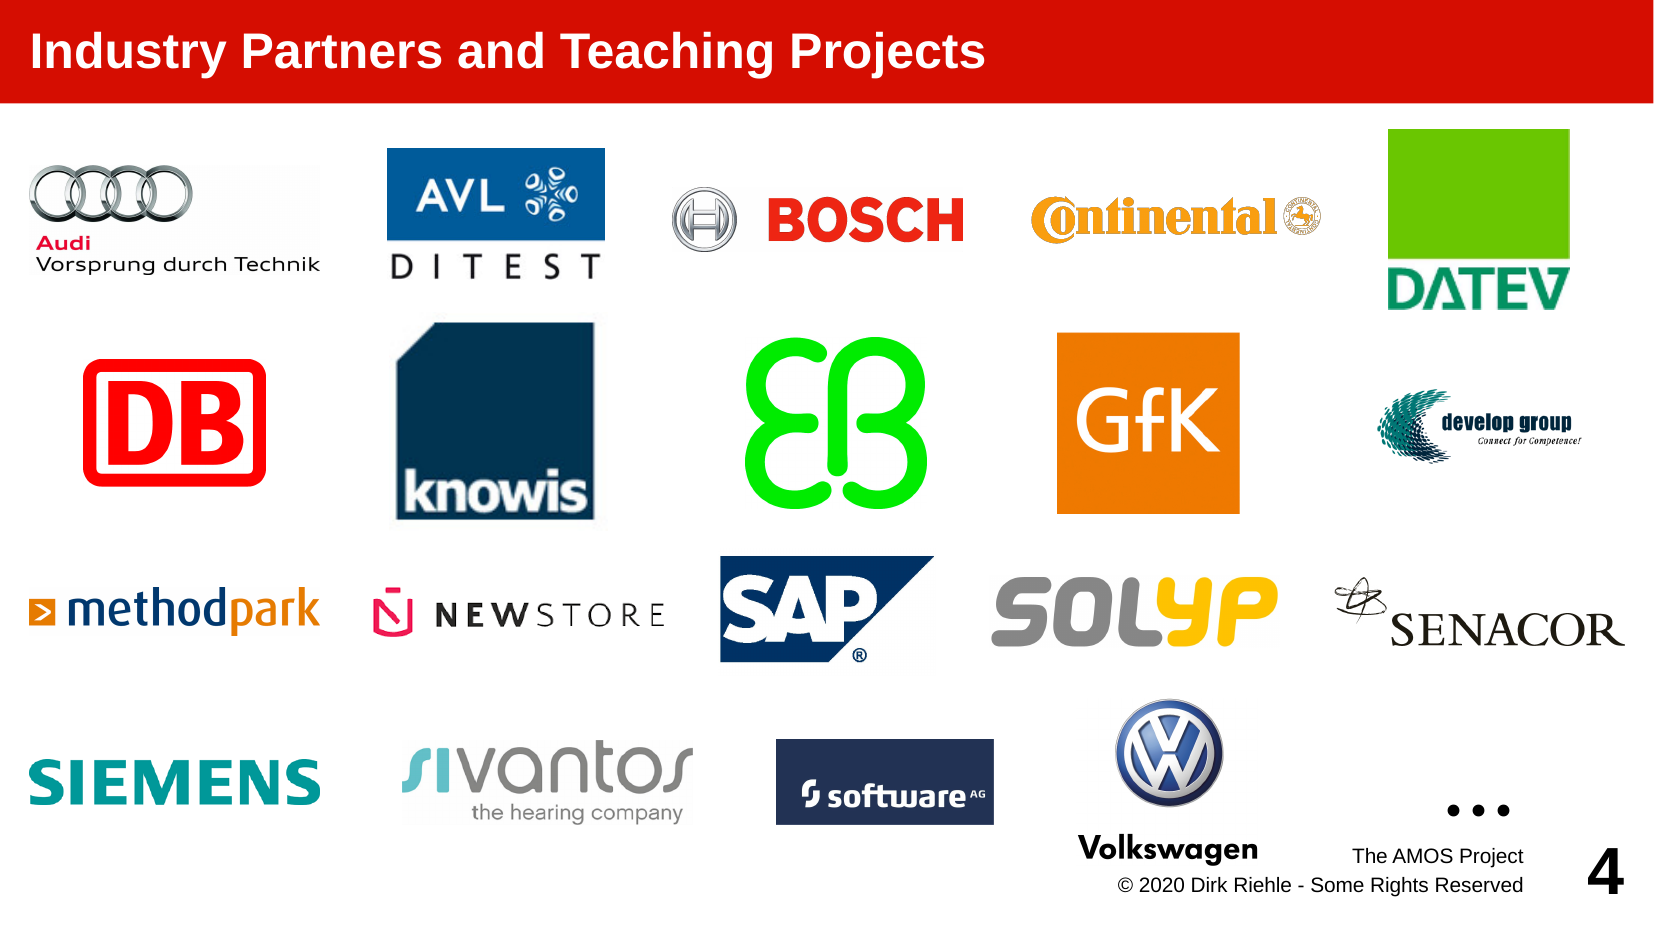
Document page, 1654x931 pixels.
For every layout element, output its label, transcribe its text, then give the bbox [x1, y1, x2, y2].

picture [1334, 577, 1625, 646]
picture [373, 587, 664, 637]
picture [402, 740, 693, 825]
picture [83, 359, 266, 487]
picture [672, 187, 963, 253]
picture [1370, 371, 1588, 481]
picture [1388, 129, 1570, 310]
title Industry Partners and Teaching Projects [0, 0, 1654, 104]
picture [29, 165, 320, 275]
picture [389, 312, 608, 531]
picture [1057, 332, 1240, 514]
picture [989, 575, 1280, 649]
picture [1030, 195, 1321, 244]
picture [29, 759, 320, 806]
picture [29, 587, 320, 636]
text_box ... [1341, 691, 1617, 873]
picture [387, 148, 605, 292]
picture [718, 548, 936, 676]
picture [776, 739, 994, 826]
picture [745, 337, 927, 509]
picture [1076, 698, 1258, 866]
